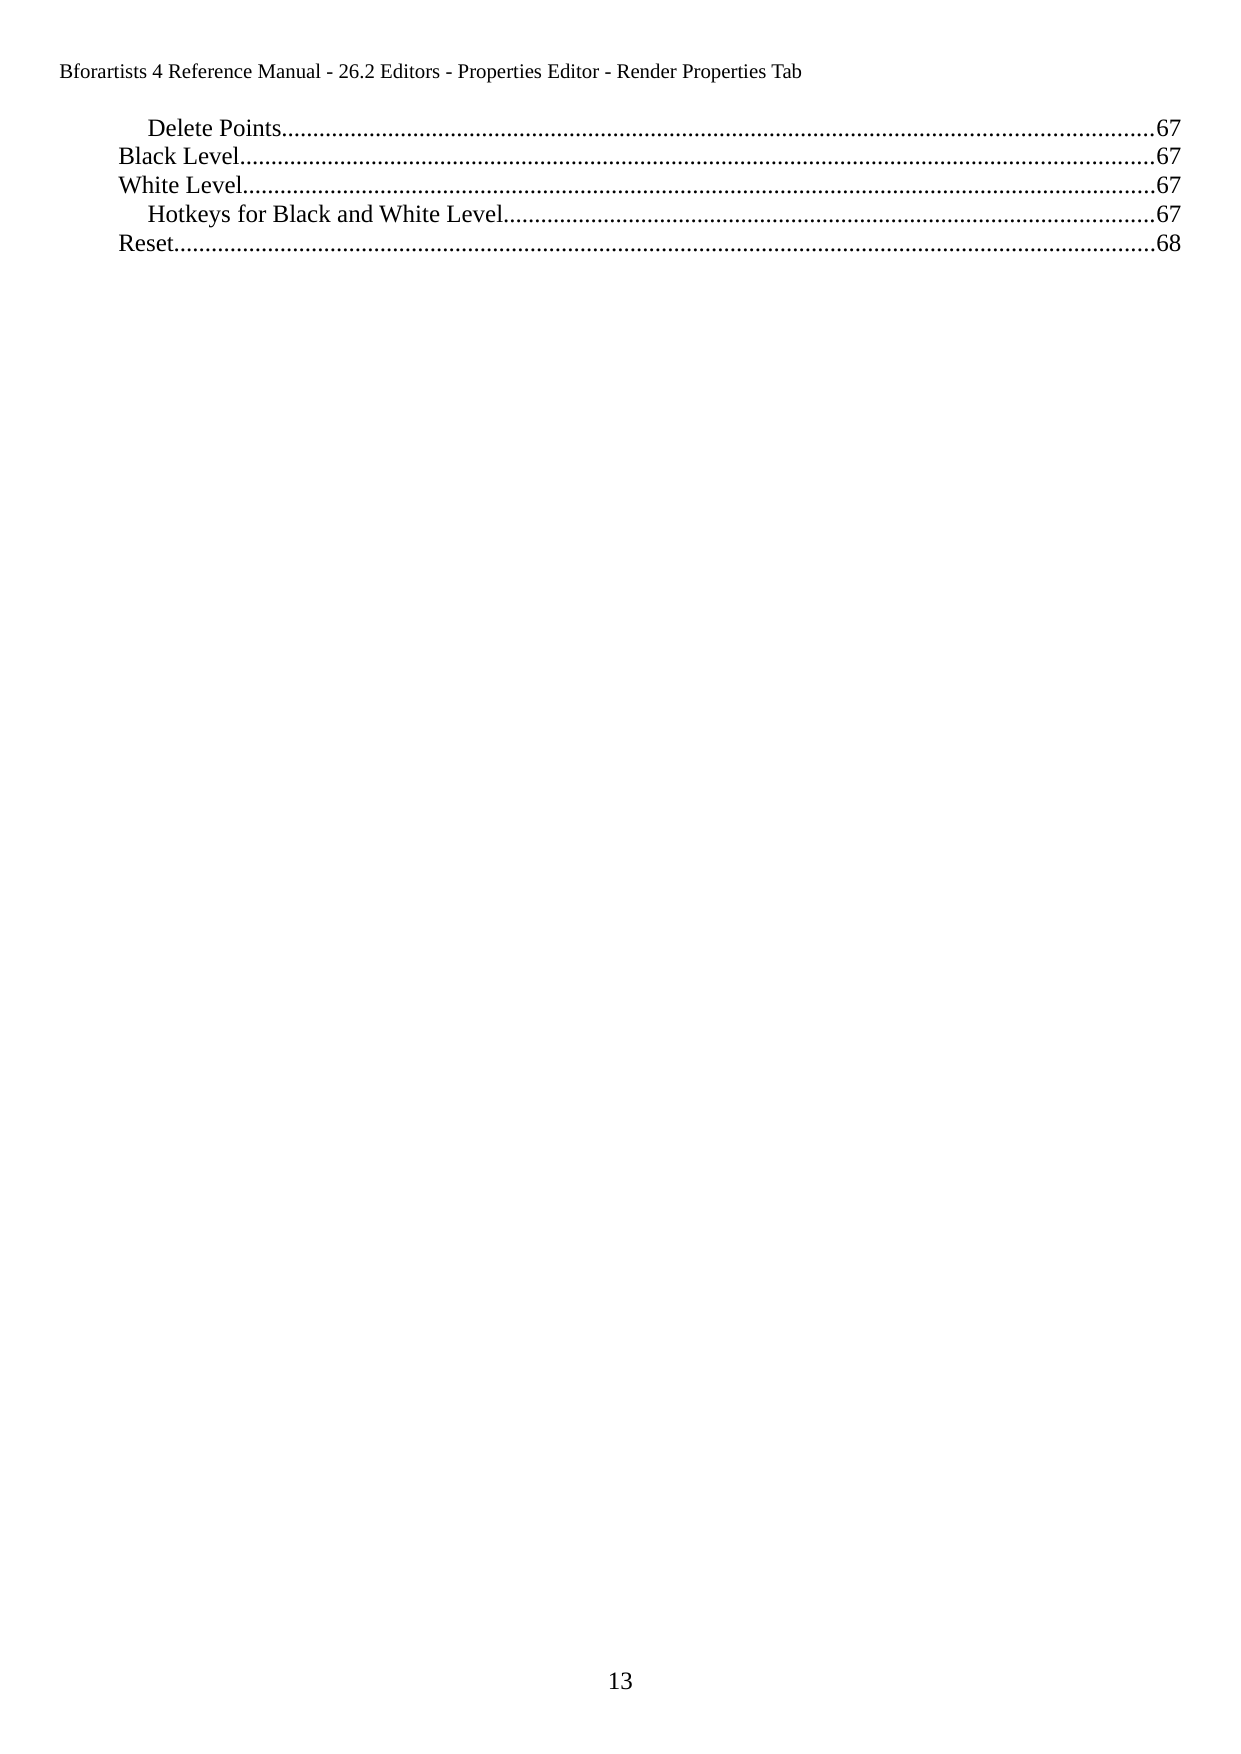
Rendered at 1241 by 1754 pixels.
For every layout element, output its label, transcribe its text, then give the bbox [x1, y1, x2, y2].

text Black Level 67 [118, 141, 1181, 170]
text Delete Points 67 [147, 113, 1181, 141]
text White Level 67 [118, 170, 1181, 199]
text Reset 68 [118, 228, 1181, 256]
text Hotkeys for Black and White Level 67 [147, 199, 1181, 228]
